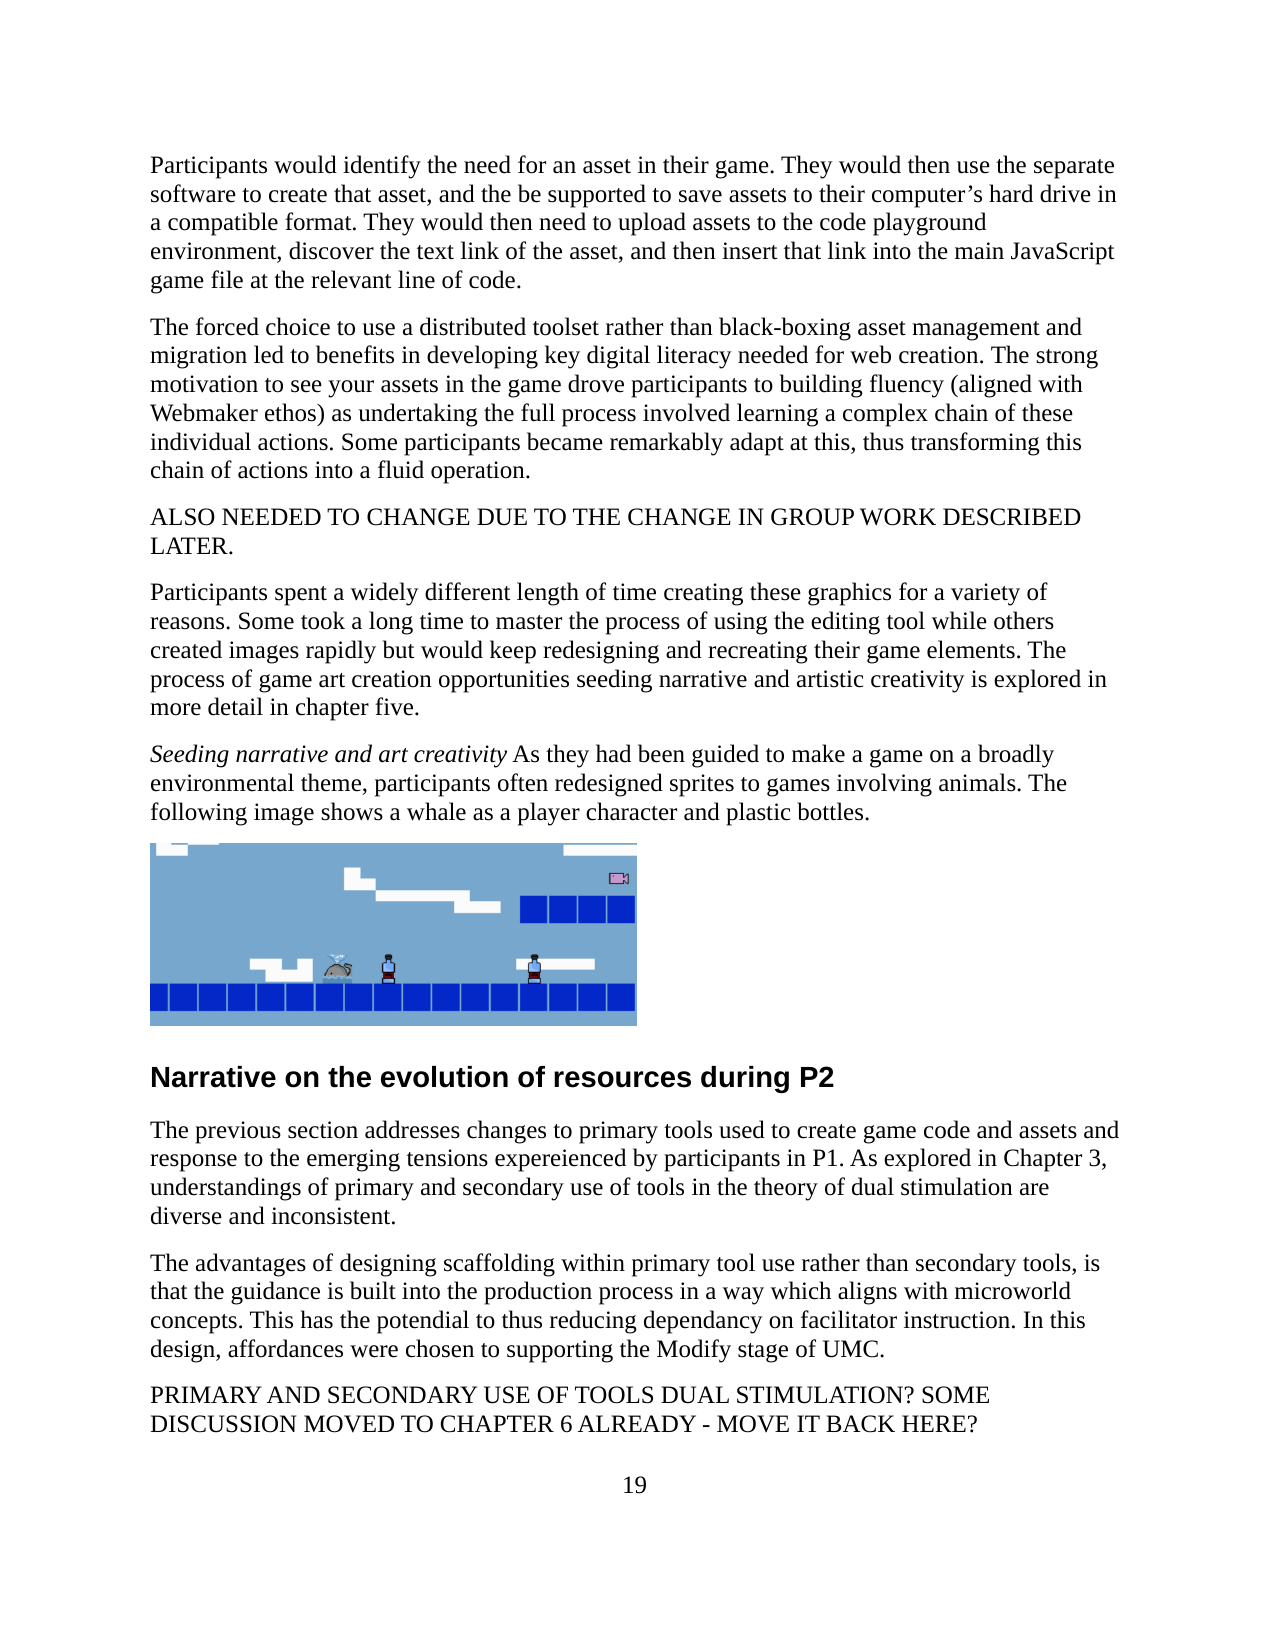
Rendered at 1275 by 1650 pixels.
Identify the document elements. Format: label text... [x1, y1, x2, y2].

text PRIMARY AND SECONDARY USE OF TOOLS DUAL STIMULATION? SOME DISCUSSION MOVED TO CHAPTER 6 ALREADY - MOVE IT BACK HERE? [150, 1381, 1125, 1438]
text Participants would identify the need for an asset in their game. They would then use the separate software to create that asset, and the be supported to save assets to their computer’s hard drive in a compatible format. They would then need to upload assets to the code playground environment, discover the text link of the asset, and then insert that link into the main JavaScript game file at the relevant line of code. [150, 150, 1125, 294]
text The forced choice to use a distributed toolset rather than black-boxing asset management and migration led to benefits in developing key digital literacy needed for web creation. The strong motivation to see your assets in the game drove participants to building fluency (aligned with Webmaker ethos) as undertaking the full process involved learning a complex chain of these individual actions. Some participants became remarkably adapt at this, thus transforming this chain of actions into a fluid operation. [150, 312, 1125, 484]
text The previous section addresses changes to primary tools used to create game code and assets and response to the emerging tensions expereienced by participants in P1. As explored in Chapter 3, understandings of primary and secondary use of tools in the theory of dual stimulation are diverse and inconsistent. [150, 1115, 1125, 1230]
text Seeding narrative and art creativity As they had been guided to make a game on a broadly environmental theme, participants often redesigned sprites to games involving animals. The following image shows a whale as a player character and plastic bottles. [150, 739, 1125, 825]
picture [150, 843, 638, 1026]
subtitle Narrative on the evolution of resources during P2 [150, 1060, 1125, 1093]
text Participants spent a widely different length of time creating these graphics for a variety of reasons. Some took a long time to master the process of using the editing tool while others created images rapidly but would keep redesigning and recreating their game elements. The process of game art creation opportunities seeding narrative and artistic creativity is explored in more detail in chapter five. [150, 577, 1125, 721]
text The advantages of designing scaffolding within primary tool use rather than secondary tools, is that the guidance is built into the production process in a way which aligns with microworld concepts. This has the potendial to thus reducing dependancy on facilitator instruction. In this design, affordances were chosen to supporting the Modify stage of UMC. [150, 1248, 1125, 1363]
text ALSO NEEDED TO CHANGE DUE TO THE CHANGE IN GROUP WORK DESCRIBED LATER. [150, 502, 1125, 559]
